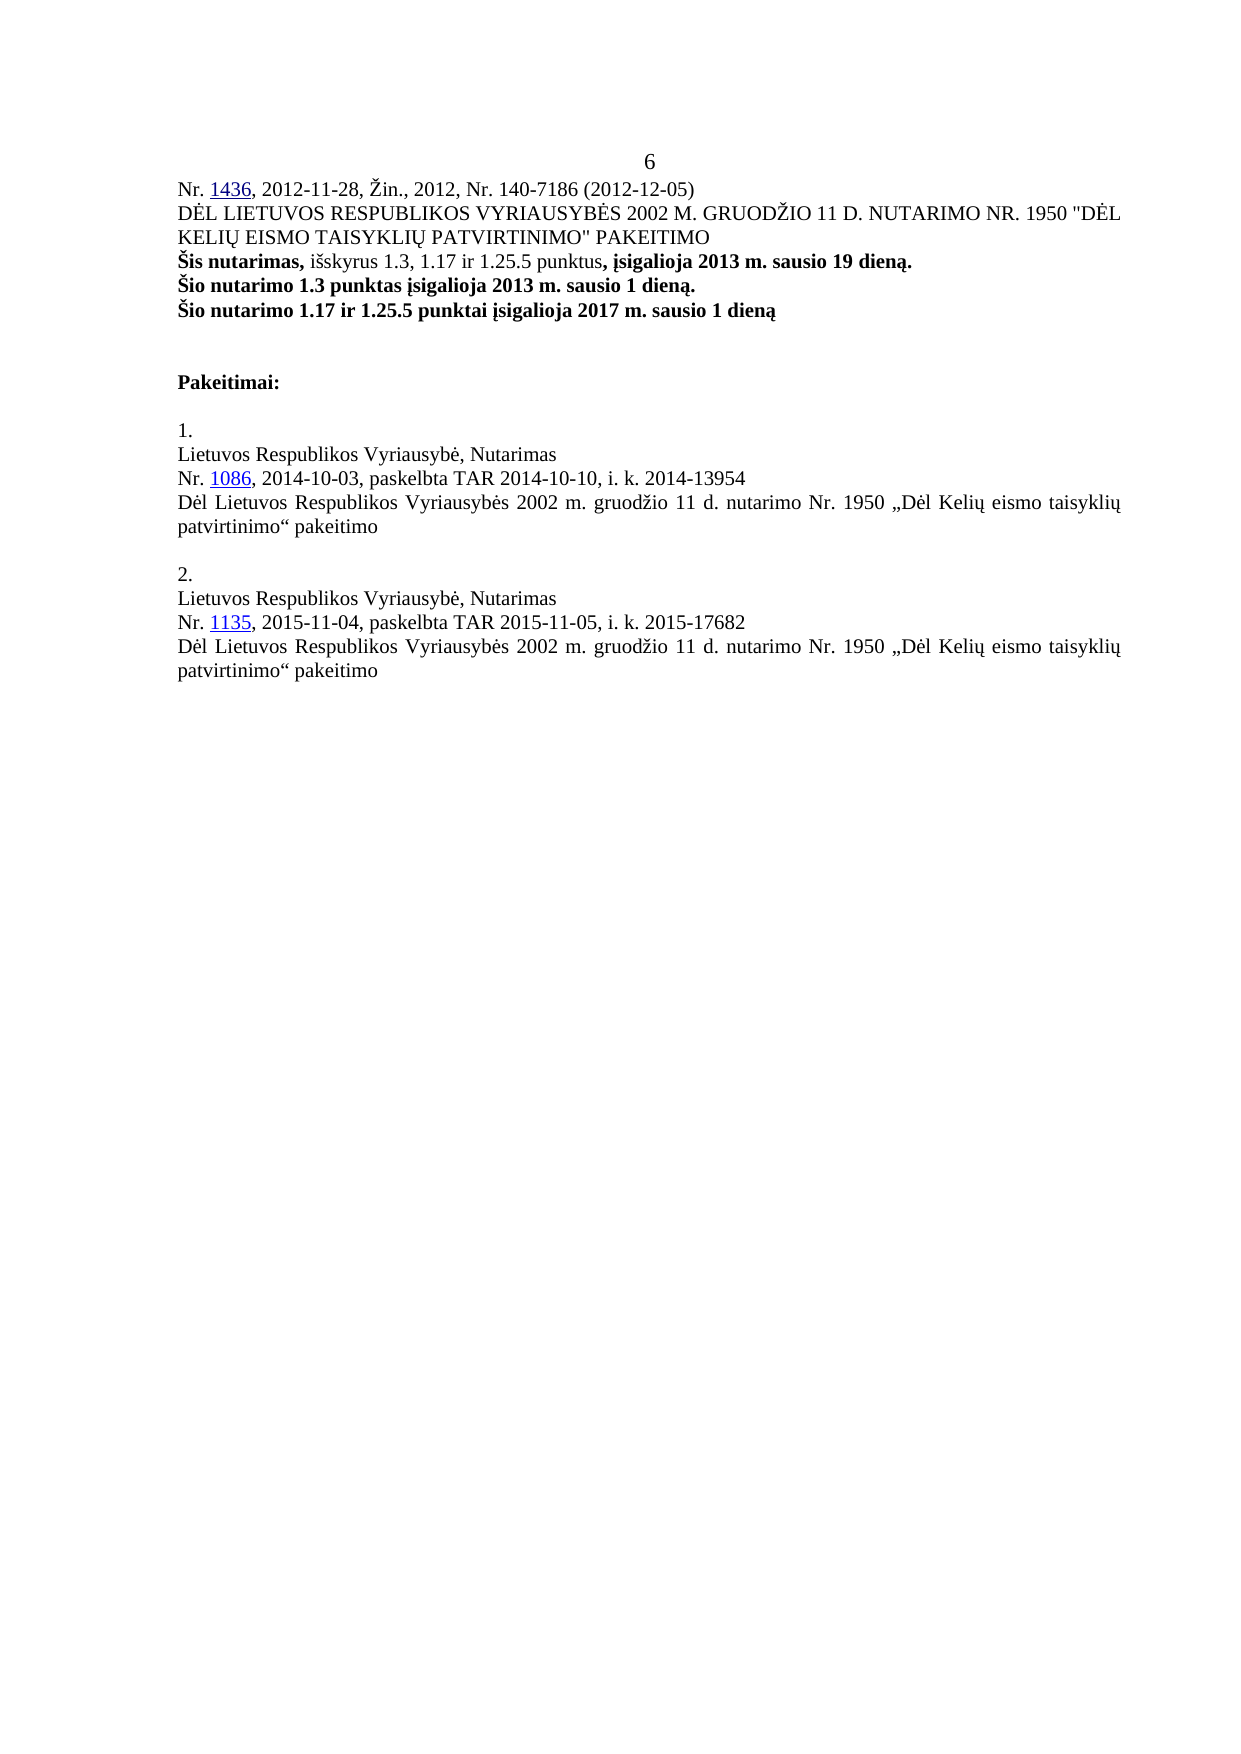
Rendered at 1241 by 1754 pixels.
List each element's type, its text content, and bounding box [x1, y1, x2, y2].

text Nr. 1436, 2012-11-28, Žin., 2012, Nr. 140-7186 (2012-12-05) [177, 177, 1122, 201]
text Nr. 1135, 2015-11-04, paskelbta TAR 2015-11-05, i. k. 2015-17682 [177, 610, 1122, 634]
text Šis nutarimas, išskyrus 1.3, 1.17 ir 1.25.5 punktus, įsigalioja 2013 m. sausio 19 dieną. [177, 249, 1122, 273]
text 2. [177, 562, 1122, 586]
text Dėl Lietuvos Respublikos Vyriausybės 2002 m. gruodžio 11 d. nutarimo Nr. 1950 „Dėl Kelių eismo taisyklių patvirtinimo“ pakeitimo [177, 490, 1122, 538]
text Šio nutarimo 1.3 punktas įsigalioja 2013 m. sausio 1 dieną. [177, 273, 1122, 297]
text Lietuvos Respublikos Vyriausybė, Nutarimas [177, 586, 1122, 610]
text Dėl Lietuvos Respublikos Vyriausybės 2002 m. gruodžio 11 d. nutarimo Nr. 1950 „Dėl Kelių eismo taisyklių patvirtinimo“ pakeitimo [177, 634, 1122, 682]
text Nr. 1086, 2014-10-03, paskelbta TAR 2014-10-10, i. k. 2014-13954 [177, 466, 1122, 490]
text 1. [177, 418, 1122, 442]
text DĖL LIETUVOS RESPUBLIKOS VYRIAUSYBĖS 2002 M. GRUODŽIO 11 D. NUTARIMO NR. 1950 "DĖL KELIŲ EISMO TAISYKLIŲ PATVIRTINIMO" PAKEITIMO [177, 201, 1122, 249]
text Pakeitimai: [177, 370, 1122, 394]
text Šio nutarimo 1.17 ir 1.25.5 punktai įsigalioja 2017 m. sausio 1 dieną [177, 297, 1122, 322]
text Lietuvos Respublikos Vyriausybė, Nutarimas [177, 442, 1122, 466]
